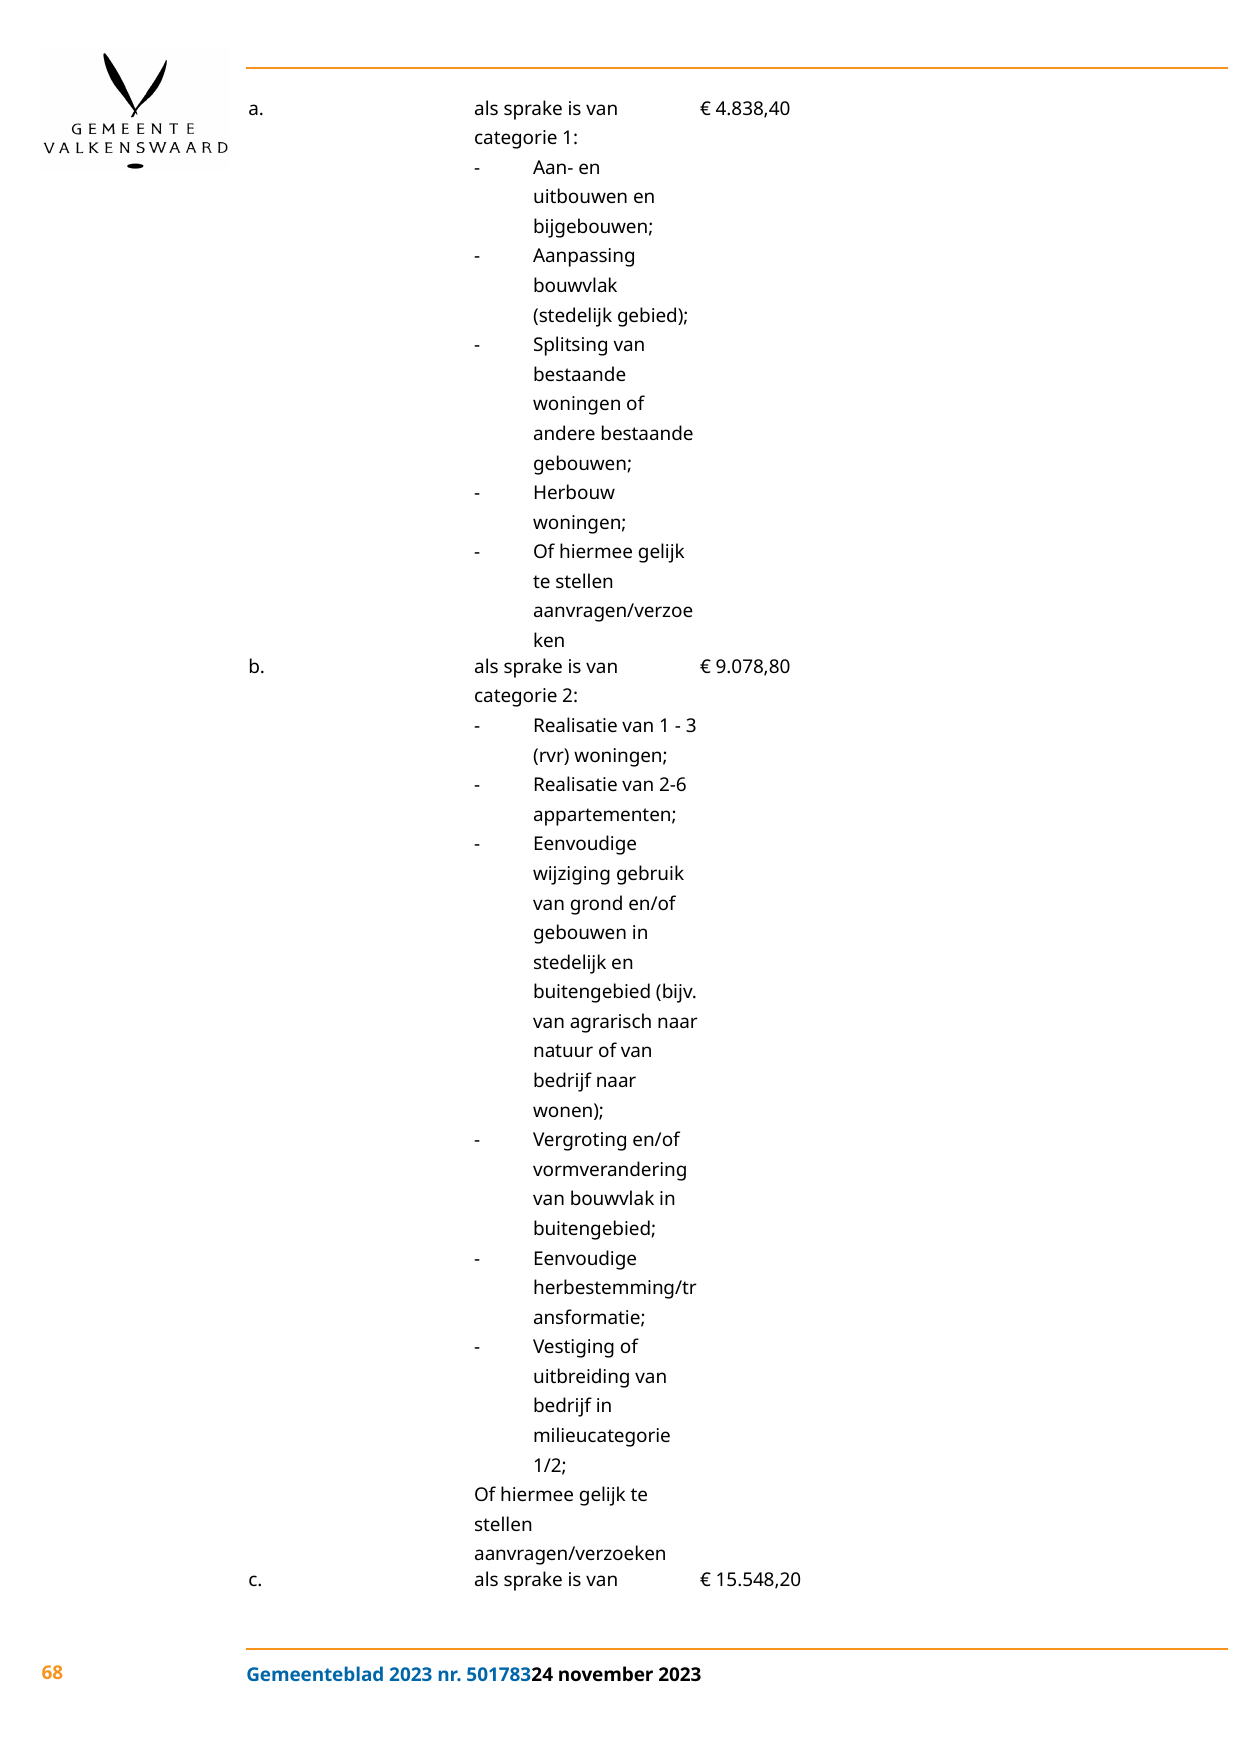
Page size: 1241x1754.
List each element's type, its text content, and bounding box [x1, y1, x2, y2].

table_cell c. [248, 1566, 474, 1592]
table_cell als sprake is van categorie 2: Realisatie van 1 - 3 (rvr) woningen; Realisatie van 2-6 appartementen; Eenvoudige wijziging gebruik van grond en/of gebouwen in stedelijk en buitengebied (bijv. van agrarisch naar natuur of van bedrijf naar wonen); Vergroting en/of vormverandering van bouwvlak in buitengebied; Eenvoudige herbestemming/transformatie; Vestiging of uitbreiding van bedrijf in milieucategorie 1/2; Of hiermee gelijk te stellen aanvragen/verzoeken [474, 653, 700, 1566]
table_cell [926, 95, 1152, 653]
table_cell [926, 653, 1152, 1566]
table_cell b. [248, 653, 474, 1566]
picture [41, 47, 231, 172]
table_cell a. [248, 95, 474, 653]
table_cell € 15.548,20 [700, 1566, 926, 1592]
table_cell als sprake is van categorie 1: Aan- en uitbouwen en bijgebouwen; Aanpassing bouwvlak (stedelijk gebied); Splitsing van bestaande woningen of andere bestaande gebouwen; Herbouw woningen; Of hiermee gelijk te stellen aanvragen/verzoeken [474, 95, 700, 653]
table_cell € 9.078,80 [700, 653, 926, 1566]
table_cell € 4.838,40 [700, 95, 926, 653]
table_cell als sprake is van [474, 1566, 700, 1592]
table_cell [926, 1566, 1152, 1592]
